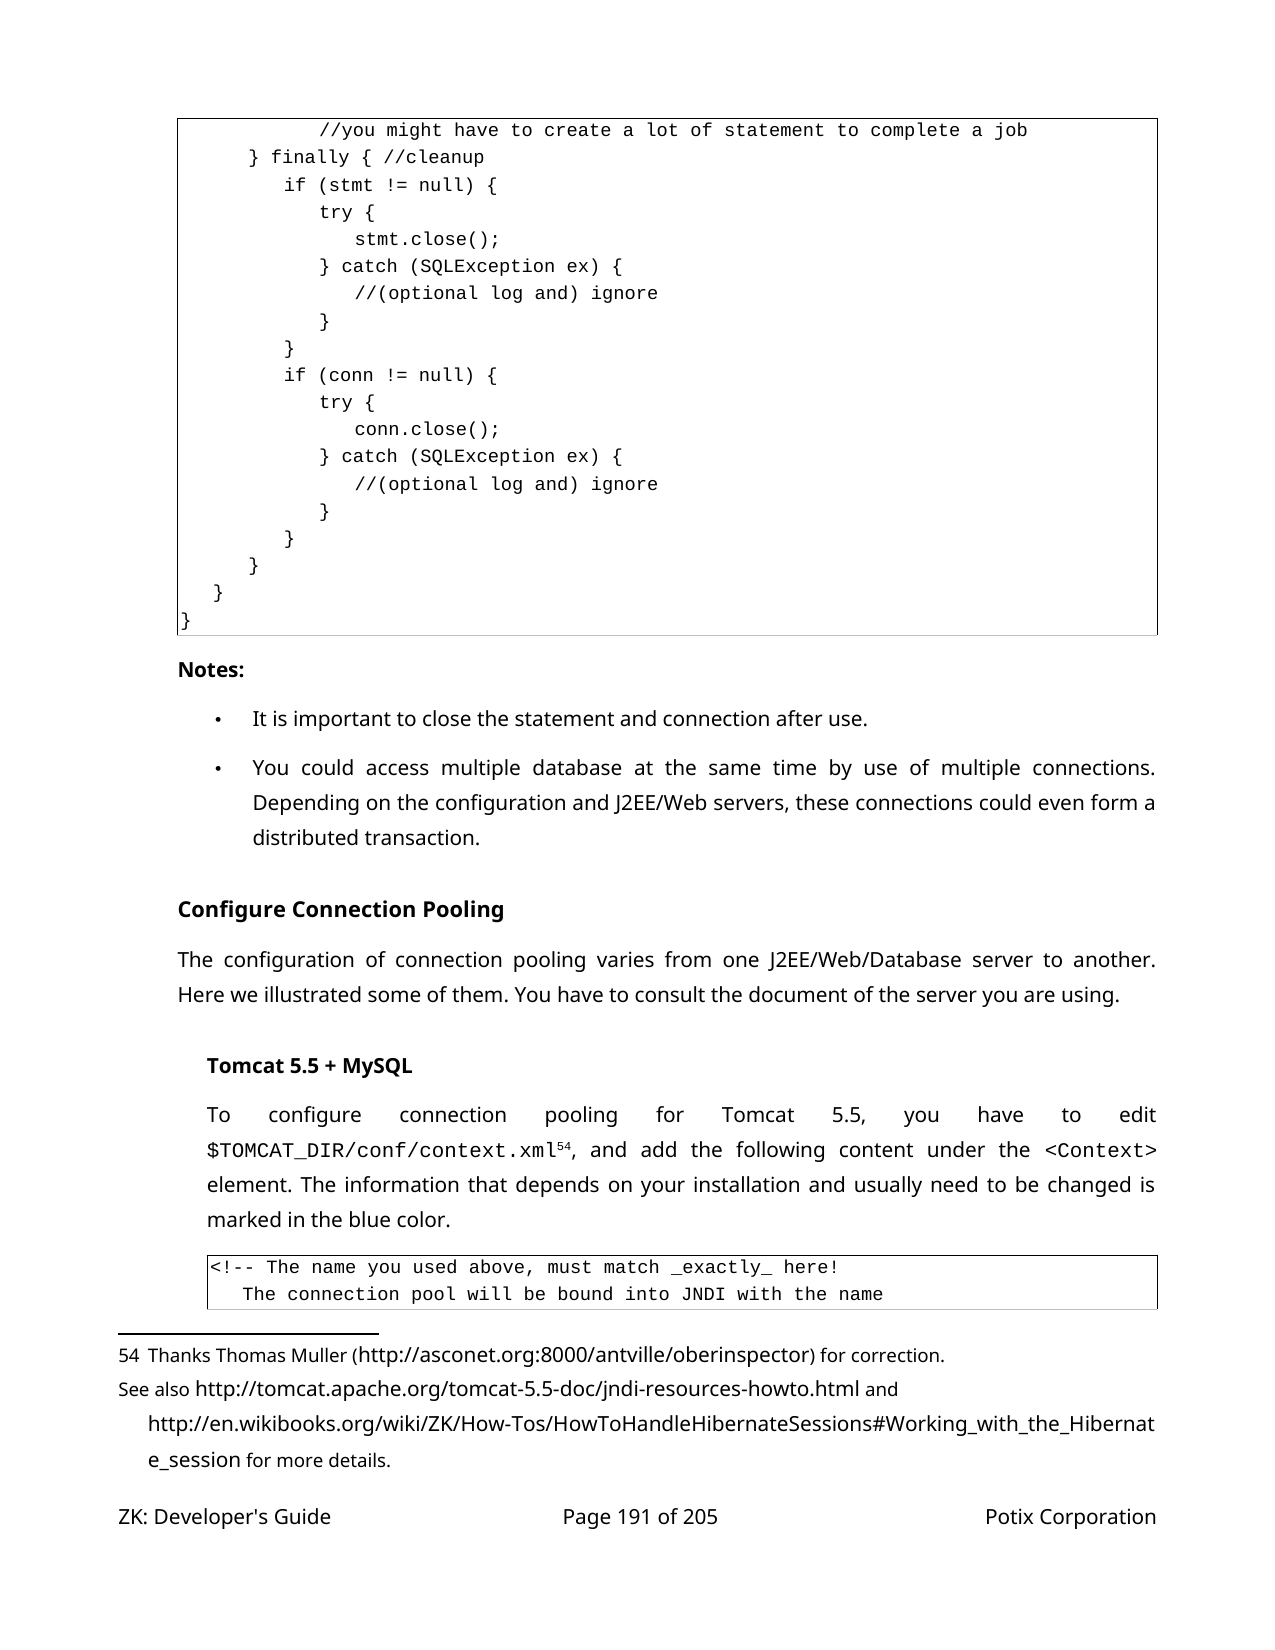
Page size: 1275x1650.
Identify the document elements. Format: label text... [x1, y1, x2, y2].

list You could access multiple database at the same time by use of multiple connections. Depending on the configuration and J2EE/Web servers, these connections could even form a distributed transaction. [215, 753, 1157, 852]
text conn.close(); [178, 417, 1157, 441]
text } [178, 580, 1157, 604]
text //(optional log and) ignore [178, 472, 1157, 496]
text try { [178, 200, 1157, 224]
text if (conn != null) { [178, 363, 1157, 387]
text stmt.close(); [178, 227, 1157, 251]
text } [178, 526, 1157, 550]
text } [178, 607, 1157, 635]
text The connection pool will be bound into JNDI with the name [208, 1282, 1157, 1309]
text try { [178, 390, 1157, 414]
text } [178, 308, 1157, 333]
text if (stmt != null) { [178, 172, 1157, 197]
text Thanks Thomas Muller (http://asconet.org:8000/antville/oberinspector) for correction. [118, 1340, 1157, 1368]
text } finally { //cleanup [178, 145, 1157, 169]
text //you might have to create a lot of statement to complete a job [178, 119, 1157, 142]
text See also http://tomcat.apache.org/tomcat-5.5-doc/jndi-resources-howto.html and http://en.wikibooks.org/wiki/ZK/How-Tos/HowToHandleHibernateSessions#Working_with_the_Hibernate_session for more details. [118, 1374, 1157, 1473]
text } [178, 553, 1157, 577]
list It is important to close the statement and connection after use. [215, 704, 1157, 732]
subtitle Tomcat 5.5 + MySQL [207, 1051, 1157, 1079]
text To configure connection pooling for Tomcat 5.5, you have to edit $TOMCAT_DIR/conf/context.xml, and add the following content under the <Context> element. The information that depends on your installation and usually need to be changed is marked in the blue color. [207, 1100, 1157, 1234]
text <!-- The name you used above, must match _exactly_ here! [208, 1256, 1157, 1279]
text } [178, 499, 1157, 523]
text } catch (SQLException ex) { [178, 254, 1157, 278]
text //(optional log and) ignore [178, 281, 1157, 306]
text The configuration of connection pooling varies from one J2EE/Web/Database server to another. Here we illustrated some of them. You have to consult the document of the server you are using. [177, 945, 1157, 1008]
subtitle Configure Connection Pooling [177, 894, 1157, 924]
text } [178, 336, 1157, 360]
text } catch (SQLException ex) { [178, 444, 1157, 469]
text Notes: [177, 655, 1157, 684]
